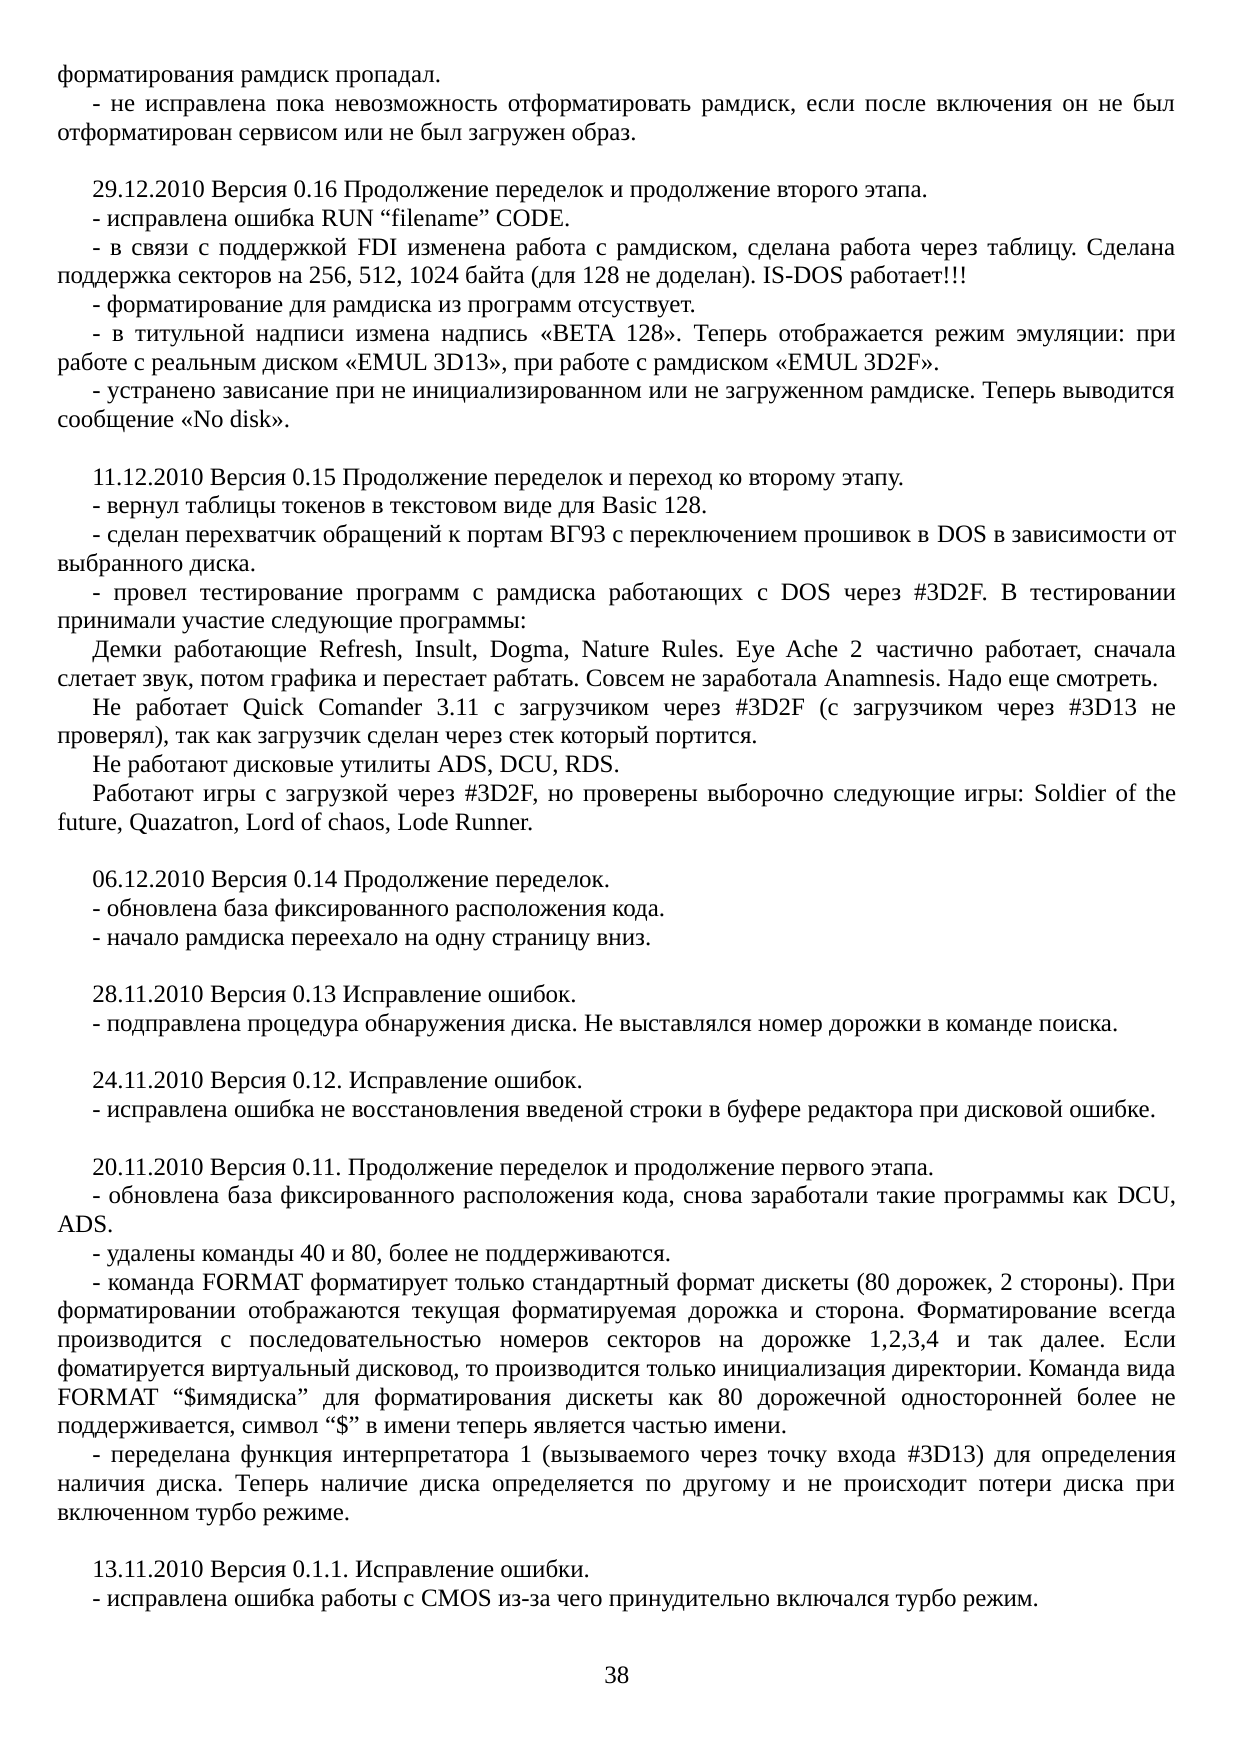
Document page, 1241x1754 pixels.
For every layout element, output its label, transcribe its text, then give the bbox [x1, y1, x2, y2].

text - устранено зависание при не инициализированном или не загруженном рамдиске. Теперь выводится сообщение «No disk». [57, 376, 1176, 433]
text - исправлена ошибка не восстановления введеной строки в буфере редактора при дисковой ошибке. [57, 1094, 1176, 1123]
text - переделана функция интерпретатора 1 (вызываемого через точку входа #3D13) для определения наличия диска. Теперь наличие диска определяется по другому и не происходит потери диска при включенном турбо режиме. [57, 1439, 1176, 1526]
text - исправлена ошибка RUN “filename” CODE. [57, 203, 1176, 232]
text - удалены команды 40 и 80, более не поддерживаются. [57, 1238, 1176, 1267]
text - вернул таблицы токенов в текстовом виде для Basic 128. [57, 491, 1176, 519]
text форматирования рамдиск пропадал. [57, 59, 1176, 88]
text - обновлена база фиксированного расположения кода, снова заработали такие программы как DCU, ADS. [57, 1181, 1176, 1238]
text 20.11.2010 Версия 0.11. Продолжение переделок и продолжение первого этапа. [57, 1152, 1176, 1181]
text - в связи с поддержкой FDI изменена работа с рамдиском, сделана работа через таблицу. Сделана поддержка секторов на 256, 512, 1024 байта (для 128 не доделан). IS-DOS работает!!! [57, 232, 1176, 289]
text - команда FORMAT форматирует только стандартный формат дискеты (80 дорожек, 2 стороны). При форматировании отображаются текущая форматируемая дорожка и сторона. Форматирование всегда производится с последовательностью номеров секторов на дорожке 1,2,3,4 и так далее. Если фоматируется виртуальный дисковод, то производится только инициализация директории. Команда вида FORMAT “$имядиска” для форматирования дискеты как 80 дорожечной односторонней более не поддерживается, символ “$” в имени теперь является частью имени. [57, 1267, 1176, 1439]
text 13.11.2010 Версия 0.1.1. Исправление ошибки. [57, 1554, 1176, 1583]
text - провел тестирование программ с рамдиска работающих c DOS через #3D2F. В тестировании принимали участие следующие программы: [57, 577, 1176, 634]
text Не работает Quick Comander 3.11 с загрузчиком через #3D2F (с загрузчиком через #3D13 не проверял), так как загрузчик сделан через стек который портится. [57, 692, 1176, 749]
text 28.11.2010 Версия 0.13 Исправление ошибок. [57, 979, 1176, 1008]
text 29.12.2010 Версия 0.16 Продолжение переделок и продолжение второго этапа. [57, 174, 1176, 203]
text 06.12.2010 Версия 0.14 Продолжение переделок. [57, 864, 1176, 893]
text 24.11.2010 Версия 0.12. Исправление ошибок. [57, 1066, 1176, 1094]
text - начало рамдиска переехало на одну страницу вниз. [57, 922, 1176, 951]
text 11.12.2010 Версия 0.15 Продолжение переделок и переход ко второму этапу. [57, 462, 1176, 491]
text - сделан перехватчик обращений к портам ВГ93 с переключением прошивок в DOS в зависимости от выбранного диска. [57, 519, 1176, 577]
text - в титульной надписи измена надпись «BETA 128». Теперь отображается режим эмуляции: при работе с реальным диском «EMUL 3D13», при работе с рамдиском «EMUL 3D2F». [57, 318, 1176, 376]
text - обновлена база фиксированного расположения кода. [57, 893, 1176, 922]
text Не работают дисковые утилиты ADS, DCU, RDS. [57, 749, 1176, 778]
text - подправлена процедура обнаружения диска. Не выставлялся номер дорожки в команде поиска. [57, 1008, 1176, 1037]
text - исправлена ошибка работы с CMOS из-за чего принудительно включался турбо режим. [57, 1583, 1176, 1612]
text Демки работающие Refresh, Insult, Dogma, Nature Rules. Eye Ache 2 частично работает, сначала слетает звук, потом графика и перестает рабтать. Совсем не заработала Anamnesis. Надо еще смотреть. [57, 634, 1176, 692]
text Работают игры с загрузкой через #3D2F, но проверены выборочно следующие игры: Soldier of the future, Quazatron, Lord of chaos, Lode Runner. [57, 778, 1176, 836]
text - форматирование для рамдиска из программ отсуствует. [57, 289, 1176, 318]
text - не исправлена пока невозможность отформатировать рамдиск, если после включения он не был отформатирован сервисом или не был загружен образ. [57, 88, 1176, 146]
